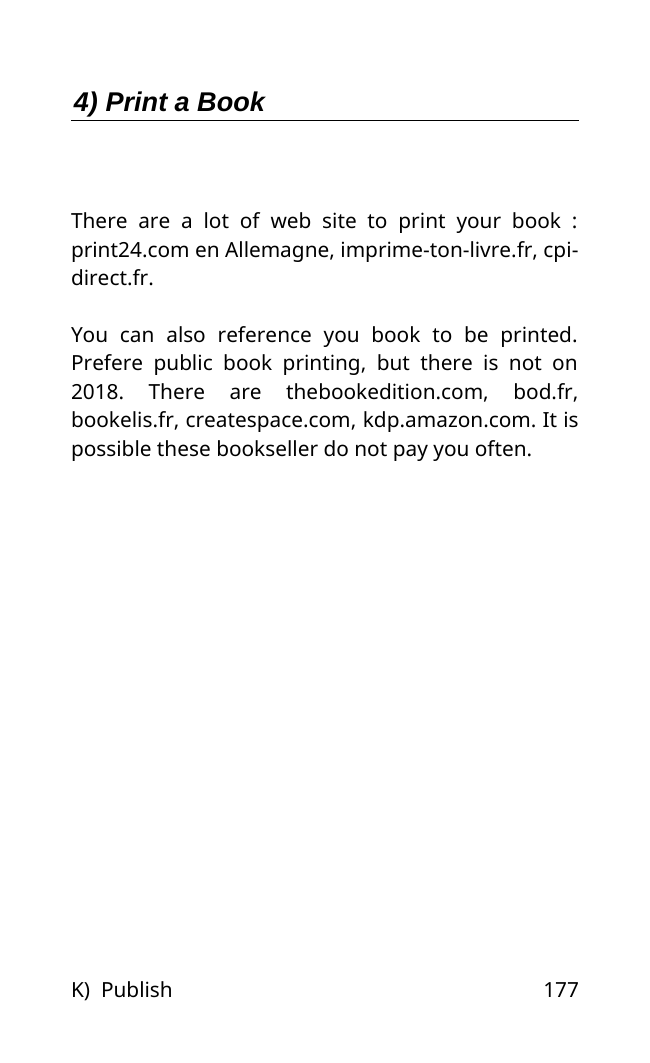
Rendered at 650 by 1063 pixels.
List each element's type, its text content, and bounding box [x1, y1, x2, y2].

text There are a lot of web site to print your book : print24.com en Allemagne, imprime-ton-livre.fr, cpi-direct.fr. [71, 206, 579, 292]
subtitle Print a Book [71, 84, 579, 120]
text You can also reference you book to be printed. Prefere public book printing, but there is not on 2018. There are thebookedition.com, bod.fr, bookelis.fr, createspace.com, kdp.amazon.com. It is possible these bookseller do not pay you often. [71, 320, 579, 462]
